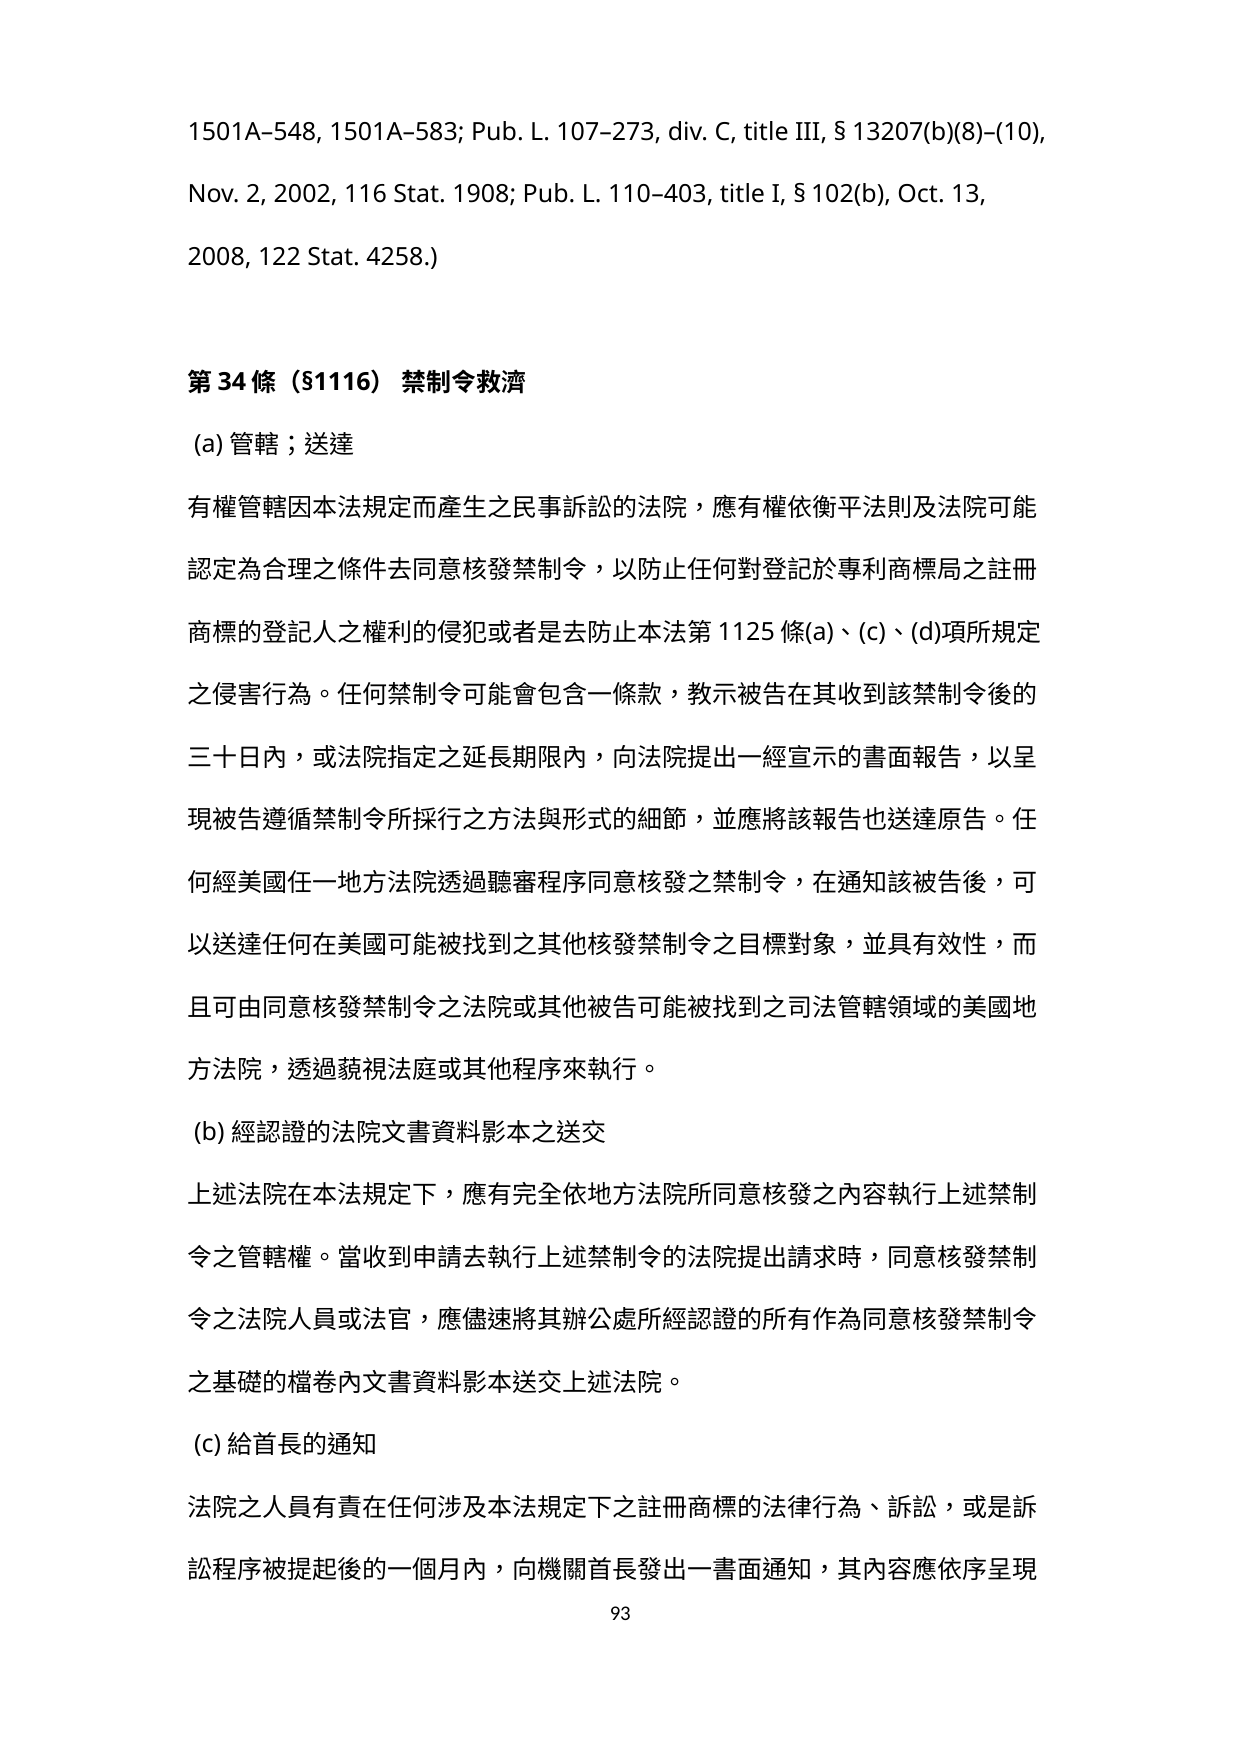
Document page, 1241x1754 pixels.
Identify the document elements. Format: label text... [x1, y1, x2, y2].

text (a) 管轄；送達 [187, 401, 1053, 464]
text (c) 給首長的通知 [187, 1401, 1053, 1464]
text 法院之人員有責在任何涉及本法規定下之註冊商標的法律行為、訴訟，或是訴訟程序被提起後的一個月內，向機關首長發出一書面通知，其內容應依序呈現 [187, 1464, 1053, 1589]
text (b) 經認證的法院文書資料影本之送交 [187, 1089, 1053, 1151]
text 上述法院在本法規定下，應有完全依地方法院所同意核發之內容執行上述禁制令之管轄權。當收到申請去執行上述禁制令的法院提出請求時，同意核發禁制令之法院人員或法官，應儘速將其辦公處所經認證的所有作為同意核發禁制令之基礎的檔卷內文書資料影本送交上述法院。 [187, 1151, 1053, 1401]
text 1501A–548, 1501A–583; Pub. L. 107–273, div. C, title III, § 13207(b)(8)–(10), Nov. 2, 2002, 116 Stat. 1908; Pub. L. 110–403, title I, § 102(b), Oct. 13, 2008, 122 Stat. 4258.) [187, 89, 1053, 276]
text 有權管轄因本法規定而產生之民事訴訟的法院，應有權依衡平法則及法院可能認定為合理之條件去同意核發禁制令，以防止任何對登記於專利商標局之註冊商標的登記人之權利的侵犯或者是去防止本法第1125條(a)、(c)、(d)項所規定之侵害行為。任何禁制令可能會包含一條款，教示被告在其收到該禁制令後的三十日內，或法院指定之延長期限內，向法院提出一經宣示的書面報告，以呈現被告遵循禁制令所採行之方法與形式的細節，並應將該報告也送達原告。任何經美國任一地方法院透過聽審程序同意核發之禁制令，在通知該被告後，可以送達任何在美國可能被找到之其他核發禁制令之目標對象，並具有效性，而且可由同意核發禁制令之法院或其他被告可能被找到之司法管轄領域的美國地方法院，透過藐視法庭或其他程序來執行。 [187, 464, 1053, 1089]
text 第34條（§1116） 禁制令救濟 [187, 339, 1053, 401]
